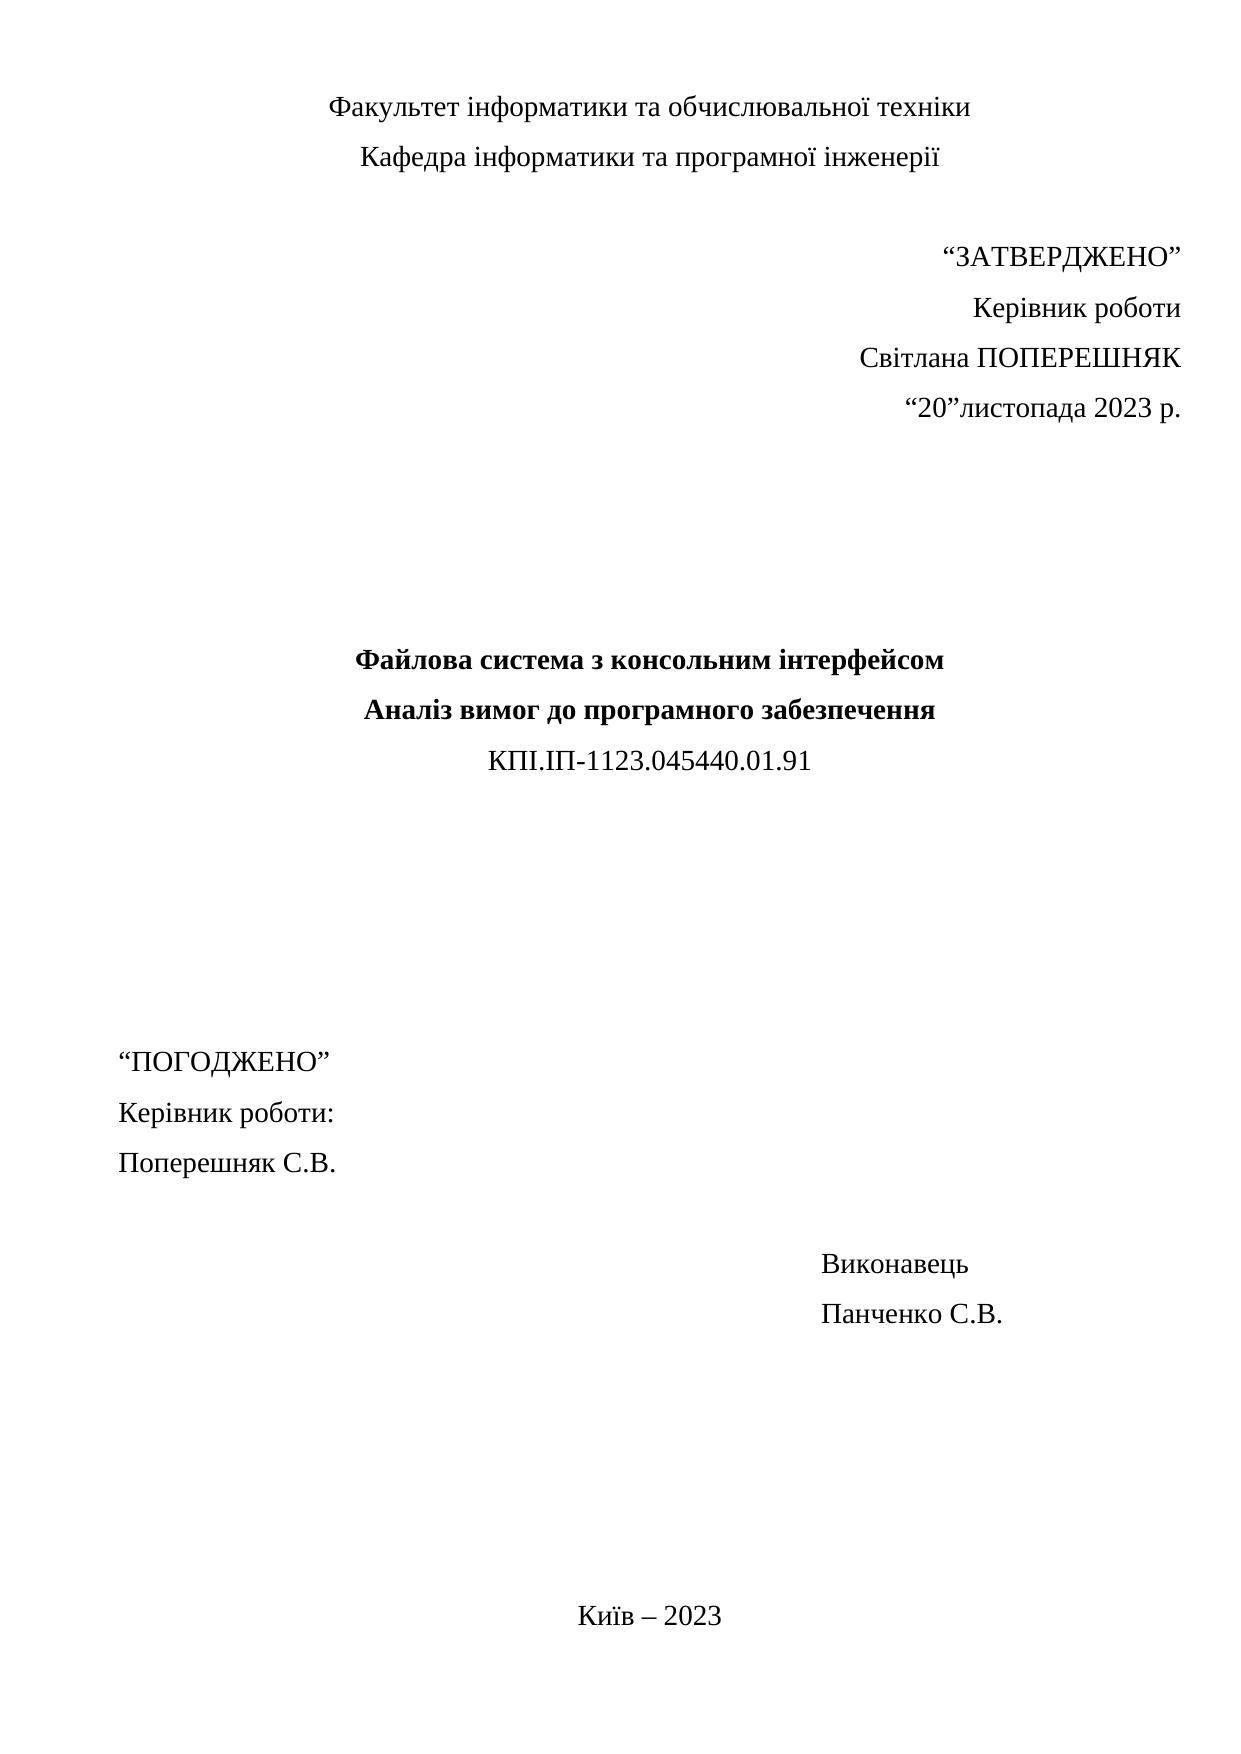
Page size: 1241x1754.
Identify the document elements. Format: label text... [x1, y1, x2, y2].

text Київ – 2023 [118, 1598, 1181, 1632]
text “20”листопада 2023 р. [650, 391, 1181, 424]
text “ЗАТВЕРДЖЕНО” [650, 239, 1181, 273]
text Керівник роботи: [118, 1095, 1181, 1128]
text Файлова система з консольним інтерфейсом [118, 642, 1181, 676]
text Факультет інформатики та обчислювальної техніки [118, 89, 1181, 122]
text Панченко С.В. [821, 1296, 1181, 1330]
text Виконавець [821, 1246, 1181, 1279]
text Аналіз вимог до програмного забезпечення [118, 692, 1181, 726]
text “ПОГОДЖЕНО” [118, 1044, 1181, 1078]
text Кафедра інформатики та програмної інженерії [118, 139, 1181, 172]
text Керівник роботи [650, 290, 1181, 323]
text Поперешняк С.В. [118, 1145, 1181, 1179]
text Світлана ПОПЕРЕШНЯК [650, 340, 1181, 374]
text КПІ.ІП-1123.045440.01.91 [118, 743, 1181, 776]
